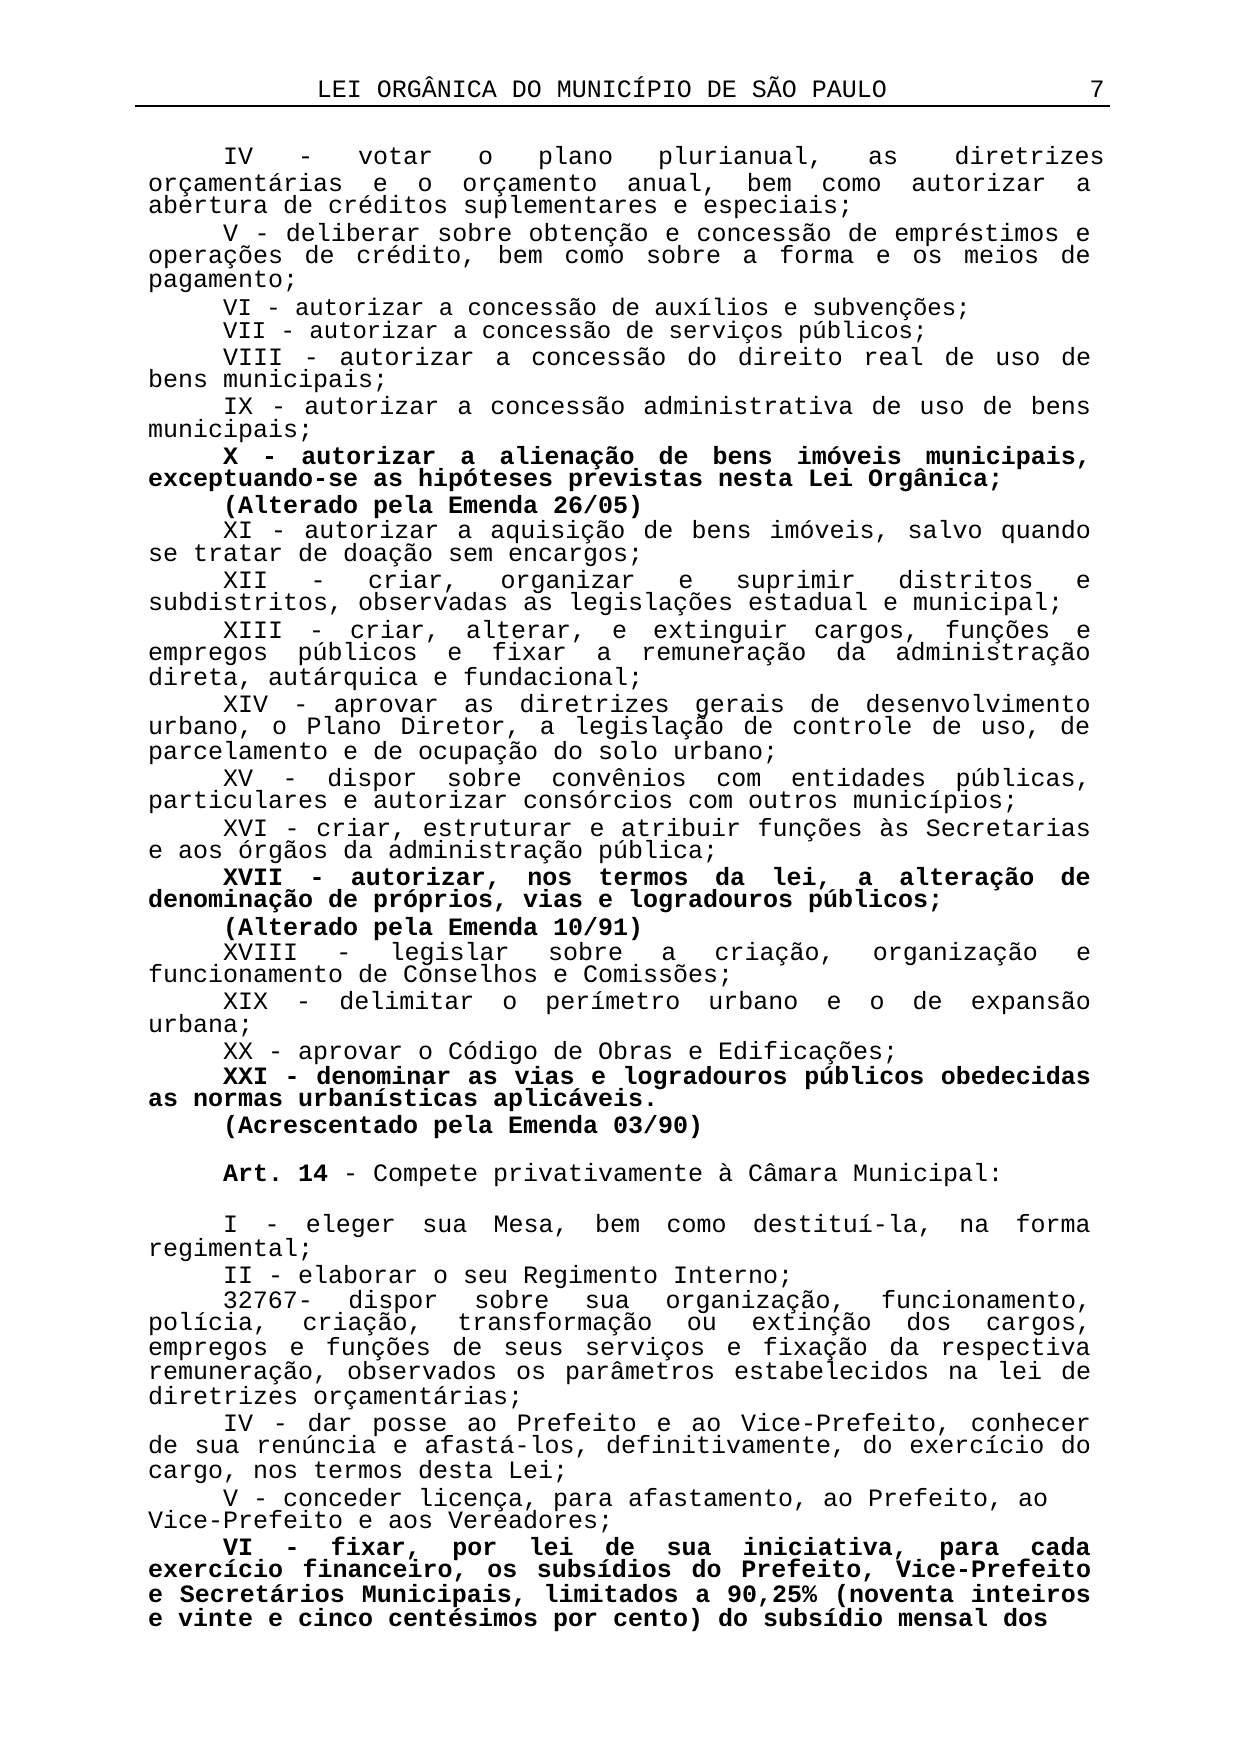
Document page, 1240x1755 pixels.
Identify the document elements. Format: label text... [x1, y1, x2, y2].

table_header LEI ORGÂNICA DO MUNICÍPIO DE SÃO PAULO [135, 65, 921, 104]
text XI - autorizar a aquisição de bens imóveis, salvo quando se tratar de doação sem encargos; [148, 519, 1091, 569]
text VI - autorizar a concessão de auxílios e subvenções; VII - autorizar a concessão de serviços públicos; [223, 296, 1002, 346]
text XVII - autorizar, nos termos da lei, a alteração de denominação de próprios, vias e logradouros públicos; [148, 866, 1091, 915]
text V - conceder licença, para afastamento, ao Prefeito, ao Vice-Prefeito e aos Vereadores; [148, 1486, 1091, 1536]
text XV - dispor sobre convênios com entidades públicas, particulares e autorizar consórcios com outros municípios; [148, 767, 1091, 816]
table_cell IV - votar o plano plurianual, as [135, 107, 921, 172]
list - dispor sobre sua organização, funcionamento, polícia, criação, transformação ou extinção dos cargos, empregos e funções de seus serviços e fixação da respectiva remuneração, observados os parâmetros estabelecidos na lei de diretrizes orçamentárias; [148, 1288, 1091, 1412]
text (Alterado pela Emenda 10/91) [223, 915, 1110, 940]
text II - elaborar o seu Regimento Interno; [223, 1263, 1110, 1288]
text Art. 14 - Compete privativamente à Câmara Municipal: [223, 1161, 1110, 1189]
text XVI - criar, estruturar e atribuir funções às Secretarias e aos órgãos da administração pública; [148, 816, 1091, 866]
text XX - aprovar o Código de Obras e Edificações; [223, 1039, 1110, 1064]
text orçamentárias e o orçamento anual, bem como autorizar a abertura de créditos suplementares e especiais; [148, 172, 1091, 221]
text XIII - criar, alterar, e extinguir cargos, funções e empregos públicos e fixar a remuneração da administração direta, autárquica e fundacional; [148, 618, 1091, 692]
text I - eleger sua Mesa, bem como destituí-la, na forma regimental; [148, 1213, 1091, 1263]
text (Alterado pela Emenda 26/05) [223, 494, 1110, 519]
text X - autorizar a alienação de bens imóveis municipais, exceptuando-se as hipóteses previstas nesta Lei Orgânica; [148, 445, 1091, 494]
text VI - fixar, por lei de sua iniciativa, para cada exercício financeiro, os subsídios do Prefeito, Vice-Prefeito e Secretários Municipais, limitados a 90,25% (noventa inteiros e vinte e cinco centésimos por cento) do subsídio mensal dos [148, 1536, 1091, 1634]
text (Acrescentado pela Emenda 03/90) [223, 1114, 1110, 1139]
text VIII - autorizar a concessão do direito real de uso de bens municipais; [148, 346, 1091, 395]
table_header 7 [921, 65, 1110, 104]
text XVIII - legislar sobre a criação, organização e funcionamento de Conselhos e Comissões; [148, 940, 1091, 990]
text V - deliberar sobre obtenção e concessão de empréstimos e operações de crédito, bem como sobre a forma e os meios de pagamento; [148, 221, 1091, 295]
text XXI - denominar as vias e logradouros públicos obedecidas as normas urbanísticas aplicáveis. [148, 1064, 1091, 1114]
text XIV - aprovar as diretrizes gerais de desenvolvimento urbano, o Plano Diretor, a legislação de controle de uso, de parcelamento e de ocupação do solo urbano; [148, 693, 1091, 767]
text XIX - delimitar o perímetro urbano e o de expansão urbana; [148, 990, 1091, 1039]
text IV - dar posse ao Prefeito e ao Vice-Prefeito, conhecer de sua renúncia e afastá-los, definitivamente, do exercício do cargo, nos termos desta Lei; [148, 1412, 1091, 1486]
text IX - autorizar a concessão administrativa de uso de bens municipais; [148, 395, 1091, 444]
text XII - criar, organizar e suprimir distritos e subdistritos, observadas as legislações estadual e municipal; [148, 569, 1091, 618]
table_cell diretrizes [921, 107, 1110, 172]
